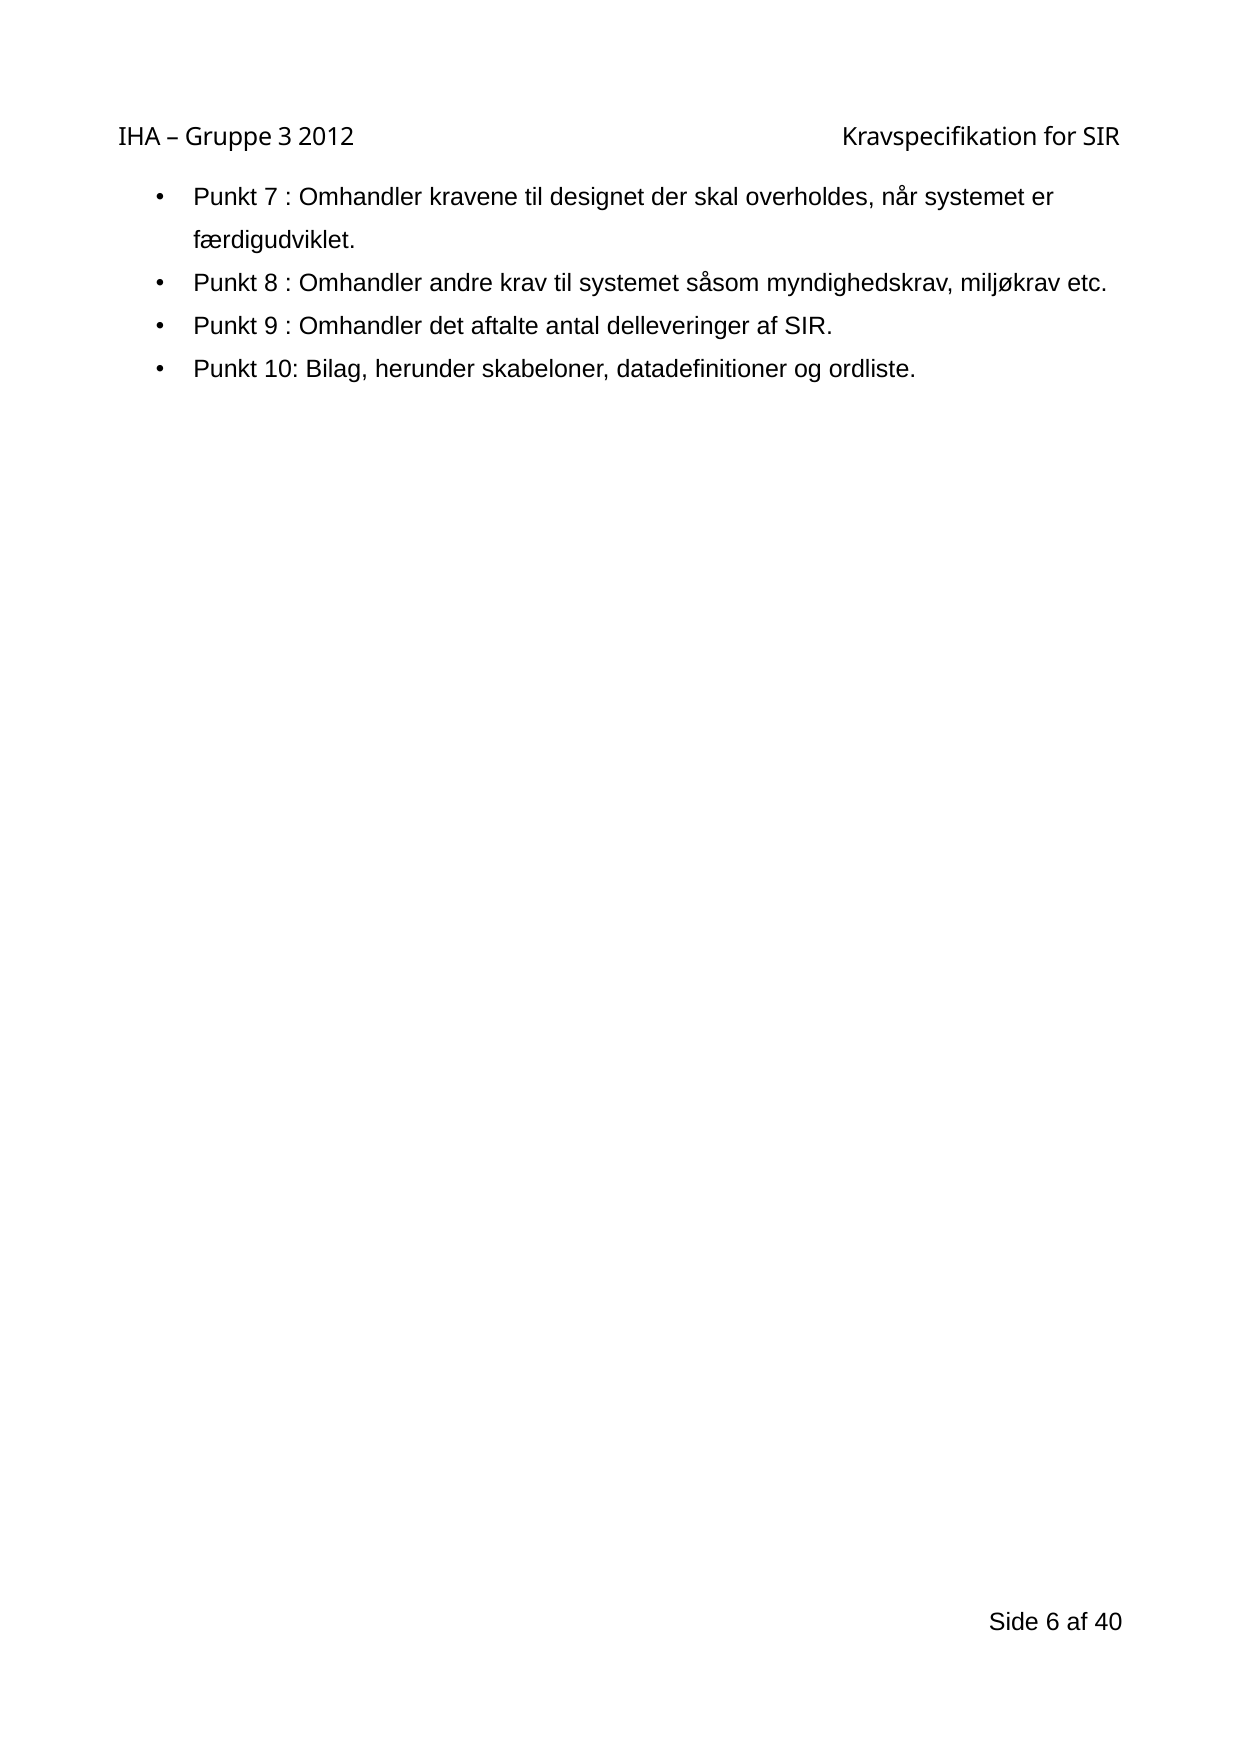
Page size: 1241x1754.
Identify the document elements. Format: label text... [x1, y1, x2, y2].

list Punkt 10: Bilag, herunder skabeloner, datadefinitioner og ordliste. [156, 354, 1122, 383]
list Punkt 7 : Omhandler kravene til designet der skal overholdes, når systemet er færdigudviklet. [156, 182, 1122, 254]
list Punkt 9 : Omhandler det aftalte antal delleveringer af SIR. [156, 311, 1122, 340]
list Punkt 8 : Omhandler andre krav til systemet såsom myndighedskrav, miljøkrav etc. [156, 268, 1122, 297]
